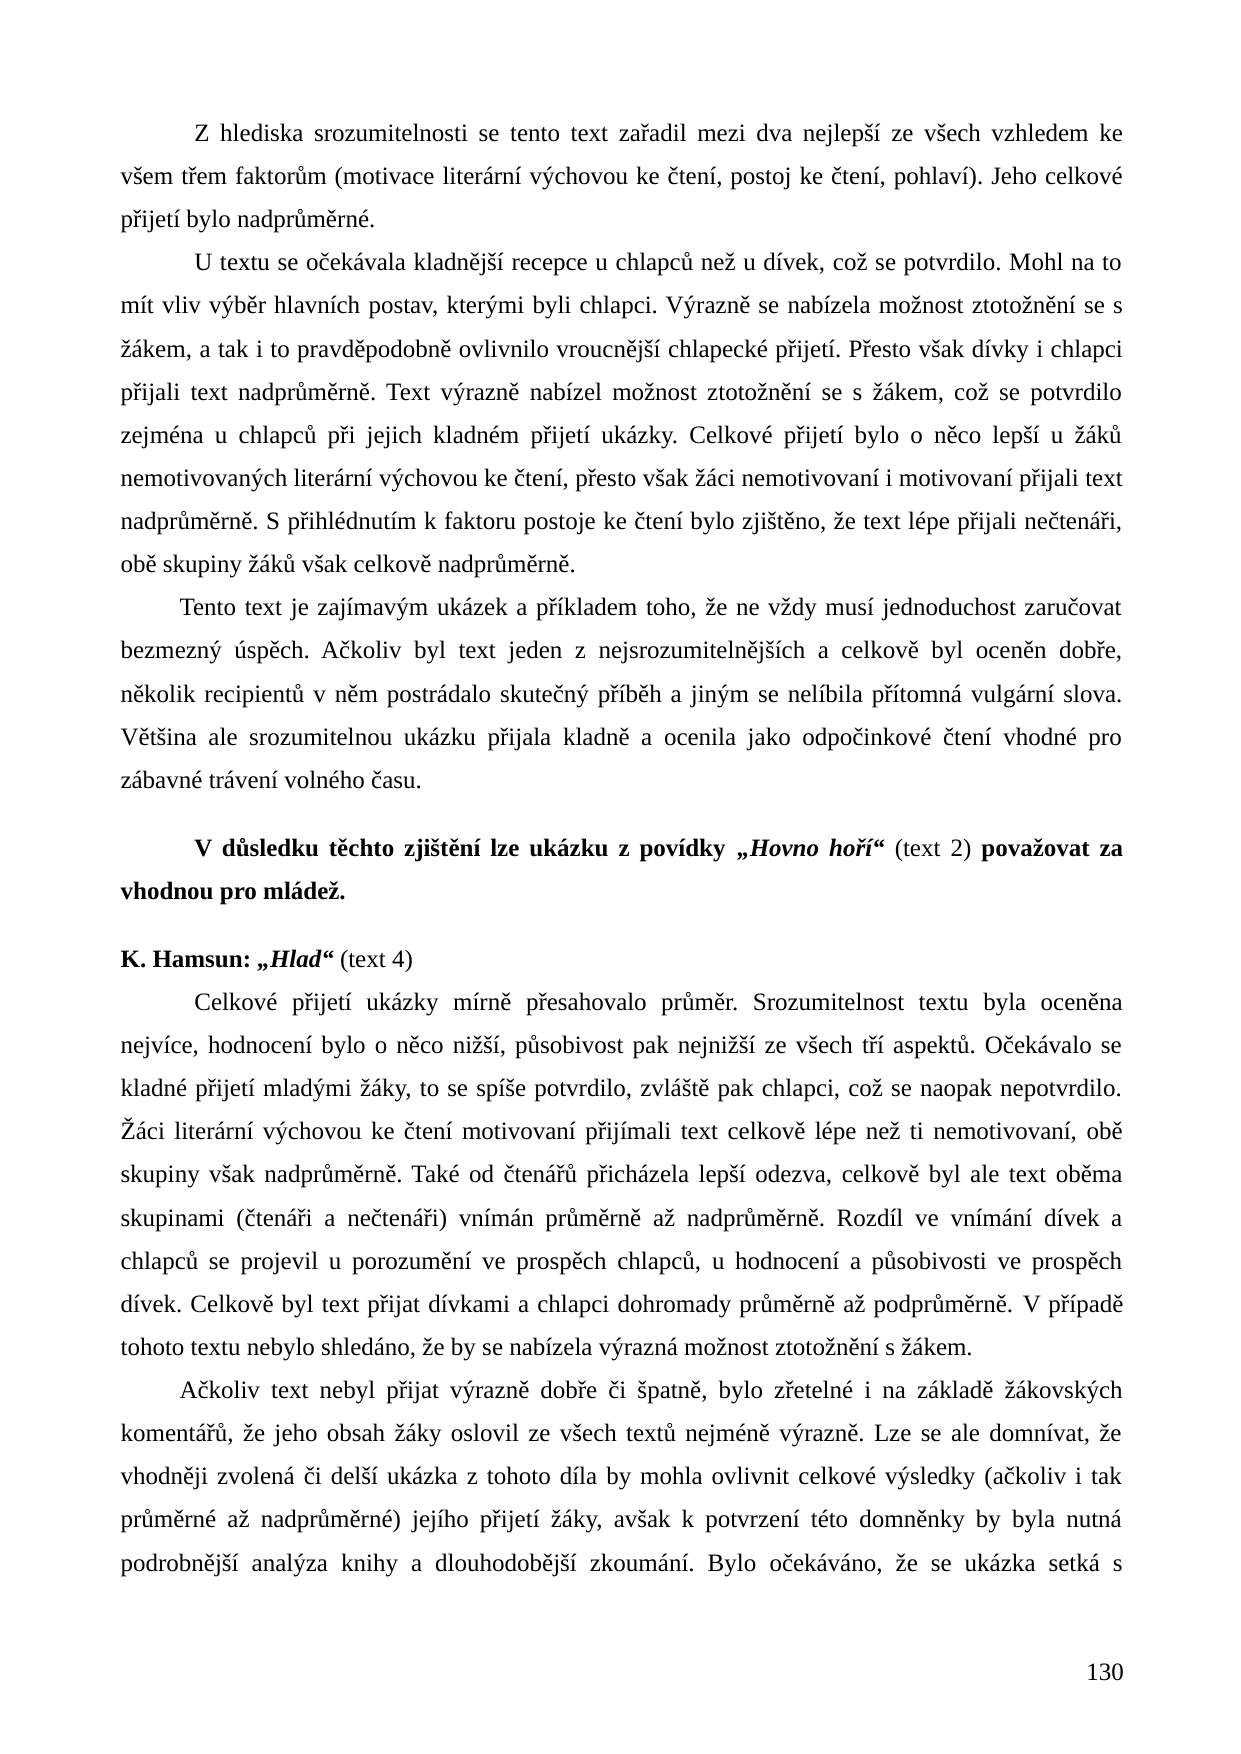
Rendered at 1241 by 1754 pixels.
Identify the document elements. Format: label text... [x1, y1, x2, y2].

text Tento text je zajímavým ukázek a příkladem toho, že ne vždy musí jednoduchost zaručovat bezmezný úspěch. Ačkoliv byl text jeden z nejsrozumitelnějších a celkově byl oceněn dobře, několik recipientů v něm postrádalo skutečný příběh a jiným se nelíbila přítomná vulgární slova. Většina ale srozumitelnou ukázku přijala kladně a ocenila jako odpočinkové čtení vhodné pro zábavné trávení volného času. [120, 592, 1123, 794]
text Z hlediska srozumitelnosti se tento text zařadil mezi dva nejlepší ze všech vzhledem ke všem třem faktorům (motivace literární výchovou ke čtení, postoj ke čtení, pohlaví). Jeho celkové přijetí bylo nadprůměrné. [120, 118, 1123, 233]
text U textu se očekávala kladnější recepce u chlapců než u dívek, což se potvrdilo. Mohl na to mít vliv výběr hlavních postav, kterými byli chlapci. Výrazně se nabízela možnost ztotožnění se s žákem, a tak i to pravděpodobně ovlivnilo vroucnější chlapecké přijetí. Přesto však dívky i chlapci přijali text nadprůměrně. Text výrazně nabízel možnost ztotožnění se s žákem, což se potvrdilo zejména u chlapců při jejich kladném přijetí ukázky. Celkové přijetí bylo o něco lepší u žáků nemotivovaných literární výchovou ke čtení, přesto však žáci nemotivovaní i motivovaní přijali text nadprůměrně. S přihlédnutím k faktoru postoje ke čtení bylo zjištěno, že text lépe přijali nečtenáři, obě skupiny žáků však celkově nadprůměrně. [120, 247, 1123, 578]
text V důsledku těchto zjištění lze ukázku z povídky „Hovno hoří“ (text 2) považovat za vhodnou pro mládež. [120, 833, 1123, 905]
text K. Hamsun: „Hlad“ (text 4) [120, 944, 1123, 973]
text Celkové přijetí ukázky mírně přesahovalo průměr. Srozumitelnost textu byla oceněna nejvíce, hodnocení bylo o něco nižší, působivost pak nejnižší ze všech tří aspektů. Očekávalo se kladné přijetí mladými žáky, to se spíše potvrdilo, zvláště pak chlapci, což se naopak nepotvrdilo. Žáci literární výchovou ke čtení motivovaní přijímali text celkově lépe než ti nemotivovaní, obě skupiny však nadprůměrně. Také od čtenářů přicházela lepší odezva, celkově byl ale text oběma skupinami (čtenáři a nečtenáři) vnímán průměrně až nadprůměrně. Rozdíl ve vnímání dívek a chlapců se projevil u porozumění ve prospěch chlapců, u hodnocení a působivosti ve prospěch dívek. Celkově byl text přijat dívkami a chlapci dohromady průměrně až podprůměrně. V případě tohoto textu nebylo shledáno, že by se nabízela výrazná možnost ztotožnění s žákem. [120, 987, 1123, 1361]
text Ačkoliv text nebyl přijat výrazně dobře či špatně, bylo zřetelné i na základě žákovských komentářů, že jeho obsah žáky oslovil ze všech textů nejméně výrazně. Lze se ale domnívat, že vhodněji zvolená či delší ukázka z tohoto díla by mohla ovlivnit celkové výsledky (ačkoliv i tak průměrné až nadprůměrné) jejího přijetí žáky, avšak k potvrzení této domněnky by byla nutná podrobnější analýza knihy a dlouhodobější zkoumání. Bylo očekáváno, že se ukázka setká s [120, 1375, 1123, 1576]
